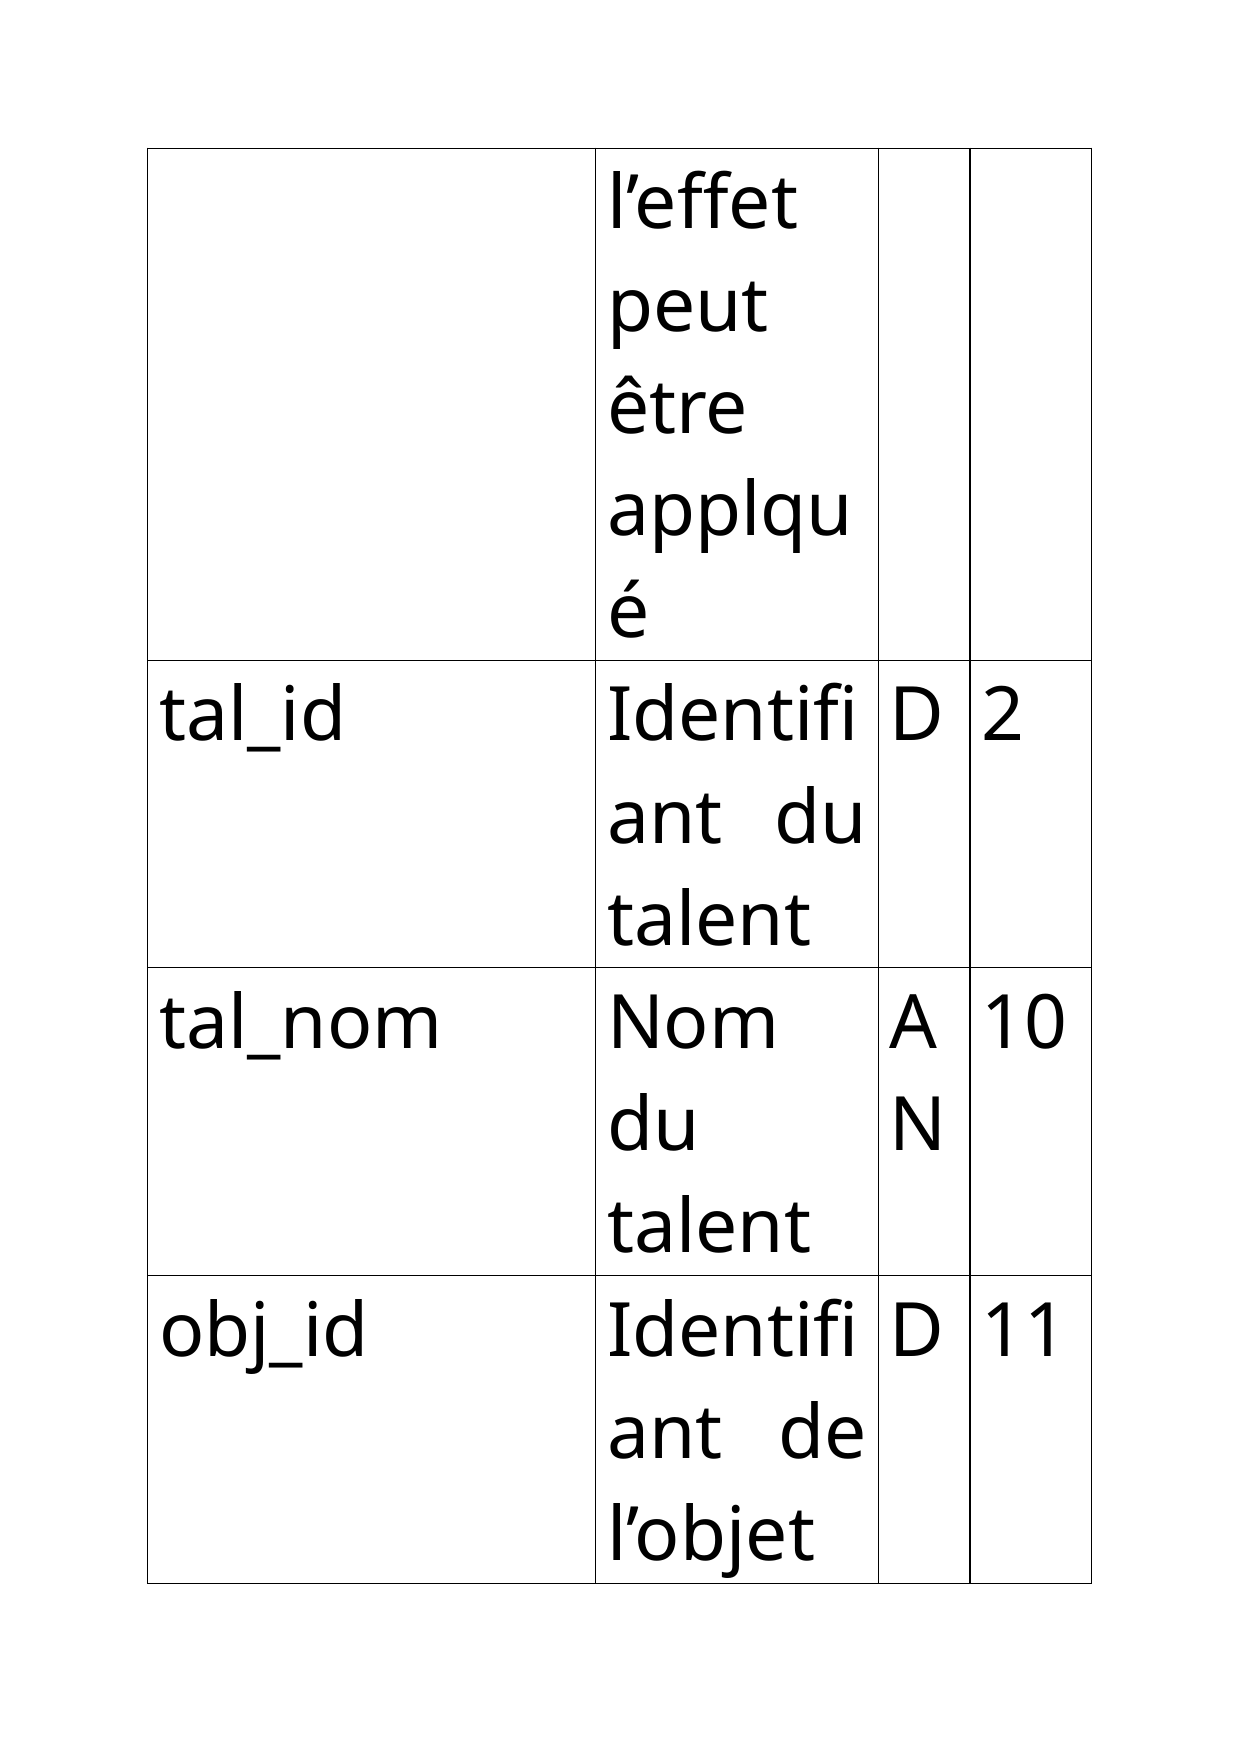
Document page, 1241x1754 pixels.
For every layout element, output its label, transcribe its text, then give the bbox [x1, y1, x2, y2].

table_cell AN [879, 968, 969, 1275]
table_cell Nom du talent [596, 968, 878, 1275]
table_cell D [879, 1276, 969, 1582]
table_cell 2 [971, 661, 1091, 967]
table_cell tal_nom [148, 968, 595, 1275]
table_cell l’effet peut être applqué [596, 149, 878, 659]
table_cell obj_id [148, 1276, 595, 1582]
table_cell [148, 149, 595, 659]
table_cell Identifiant de l’objet [596, 1276, 878, 1582]
table_cell [879, 149, 969, 659]
table_cell [971, 149, 1091, 659]
table_cell 10 [971, 968, 1091, 1275]
table_cell tal_id [148, 661, 595, 967]
table_cell 11 [971, 1276, 1091, 1582]
table_cell Identifiant du talent [596, 661, 878, 967]
table_cell D [879, 661, 969, 967]
